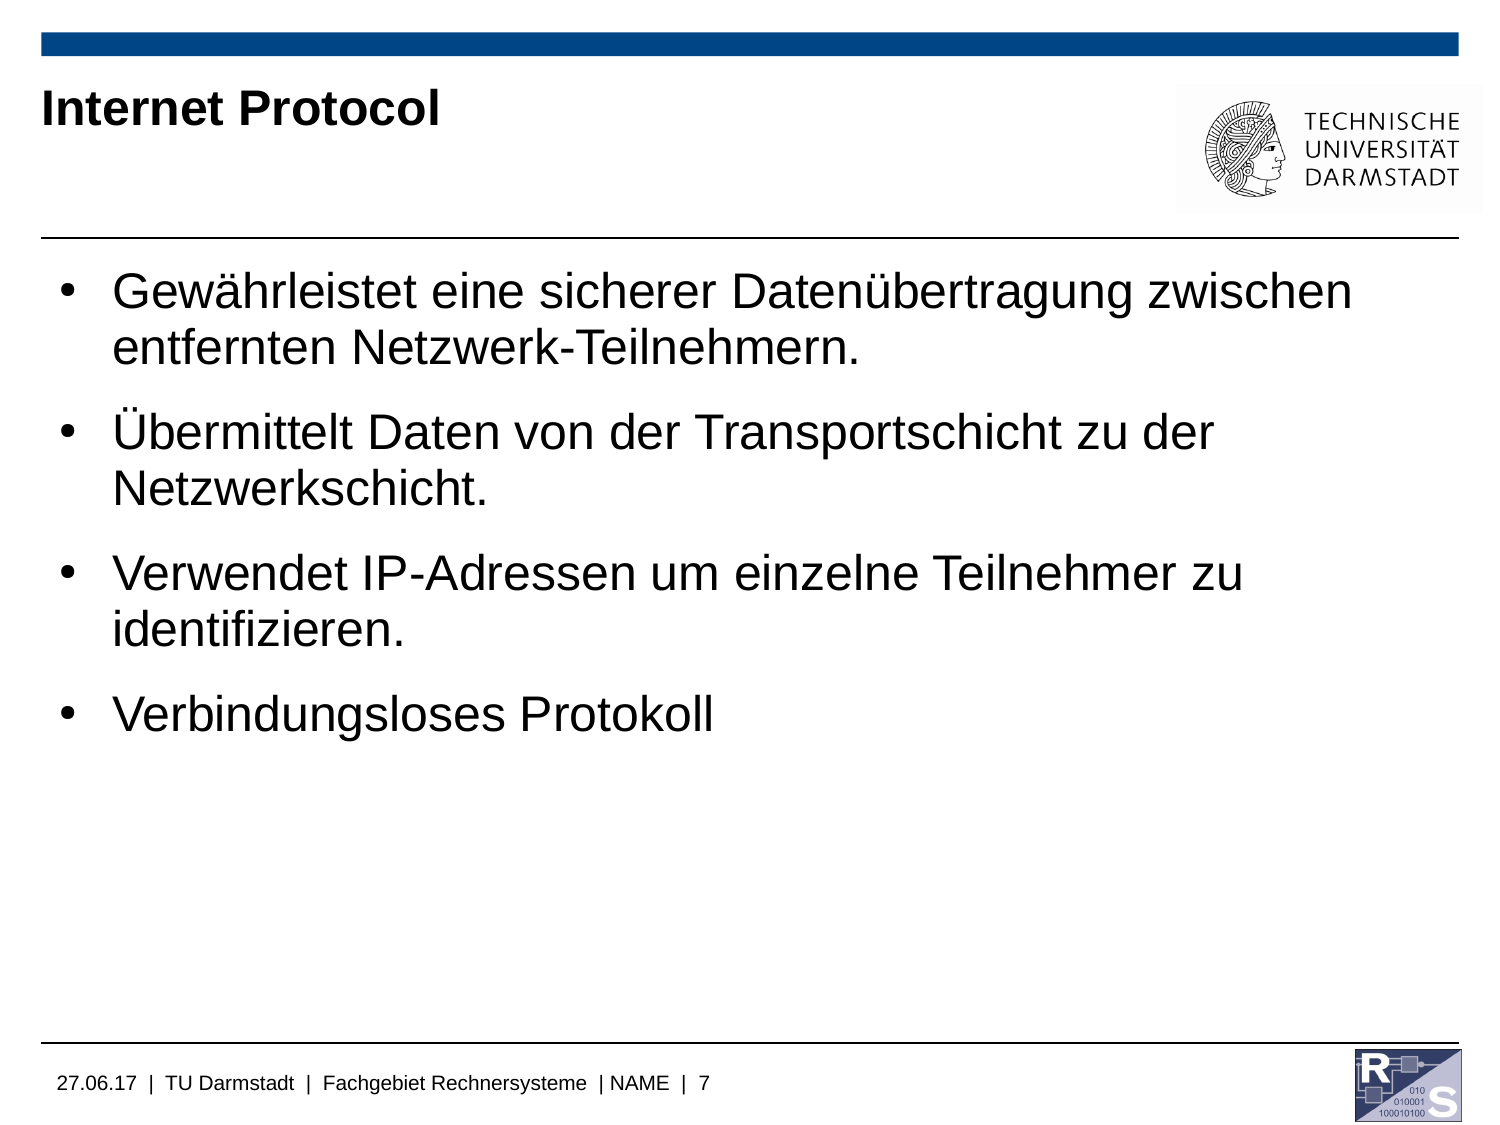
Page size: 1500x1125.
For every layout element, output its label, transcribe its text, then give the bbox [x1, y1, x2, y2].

picture [1355, 1049, 1462, 1122]
title Internet Protocol [41, 32, 1131, 183]
list Gewährleistet eine sicherer Datenübertragung zwischen entfernten Netzwerk-Teilnehmern. Übermittelt Daten von der Transportschicht zu der Netzwerkschicht. Verwendet IP-Adressen um einzelne Teilnehmer zu identifizieren. Verbindungsloses Protokoll [41, 263, 1455, 1032]
